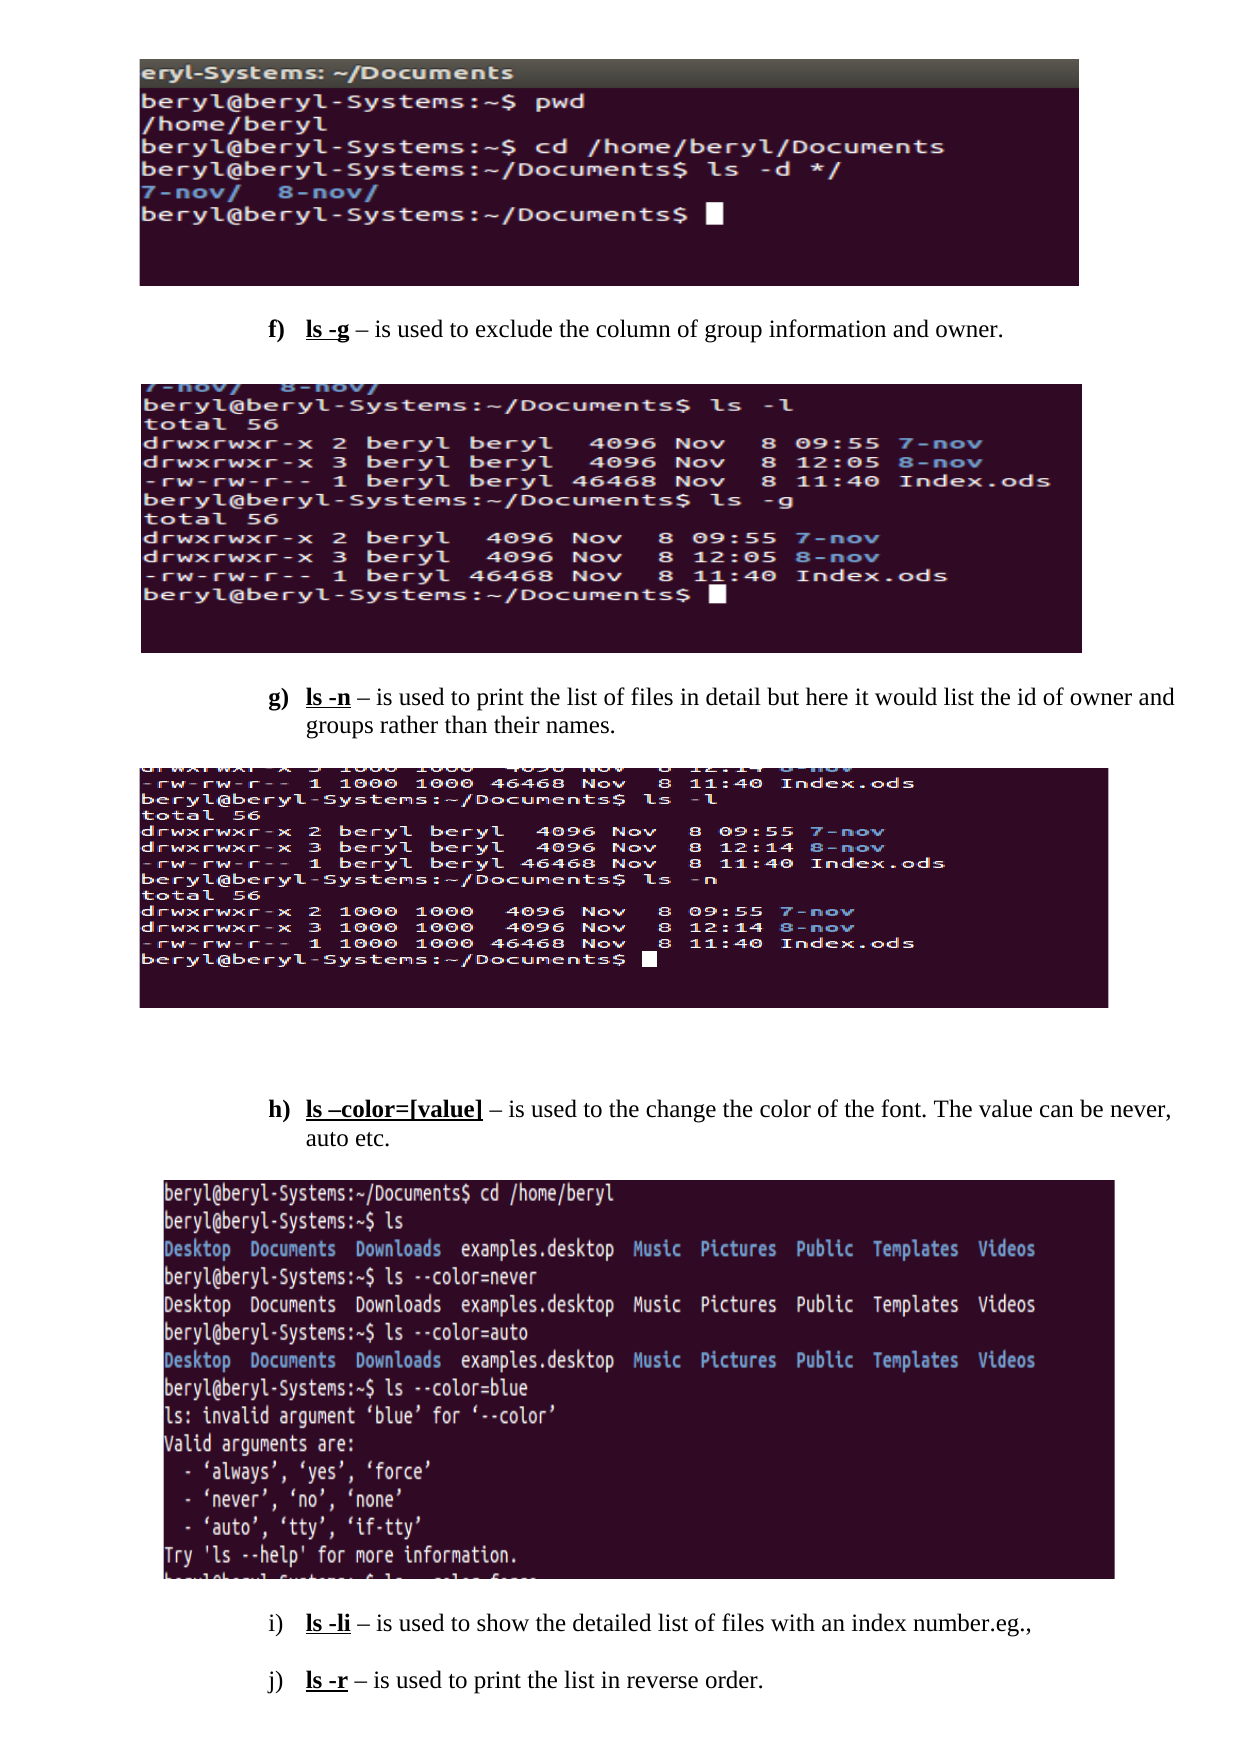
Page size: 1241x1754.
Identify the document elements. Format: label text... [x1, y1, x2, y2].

list ls –color=[value] – is used to the change the color of the font. The value can be never, auto etc. [268, 1094, 1181, 1152]
list ls -g – is used to exclude the column of group information and owner. [268, 314, 1181, 343]
picture [163, 1402, 483, 1579]
picture [141, 384, 244, 597]
list ls -r – is used to print the list in reverse order. [268, 1665, 1181, 1694]
list ls -li – is used to show the detailed list of files with an index number.eg., [268, 1608, 1181, 1636]
list ls -n – is used to print the list of files in detail but here it would list the id of owner and groups rather than their names. [268, 682, 1181, 739]
picture [139, 768, 262, 1008]
